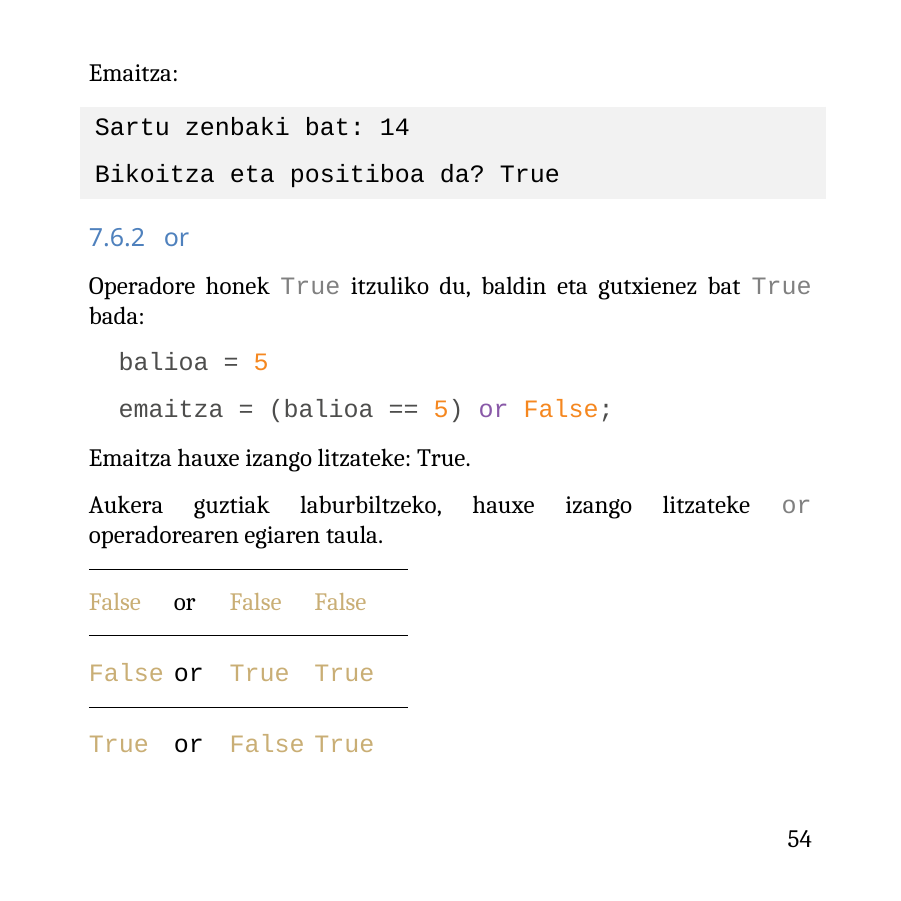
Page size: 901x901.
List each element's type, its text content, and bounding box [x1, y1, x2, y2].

table_header False [89, 570, 173, 635]
text balioa = 5 [118, 350, 811, 378]
table_header False [314, 570, 407, 635]
table_cell or [174, 636, 229, 707]
table_cell True [89, 708, 173, 779]
table_cell False [229, 708, 314, 779]
text emaitza = (balioa == 5) or False; [118, 397, 811, 425]
text Aukera guztiak laburbiltzeko, hauxe izango litzateke or operadorearen egiaren taula. [89, 491, 811, 550]
table_cell True [314, 708, 407, 779]
text Bikoitza eta positiboa da? True [86, 154, 820, 192]
table_cell or [174, 708, 229, 779]
table_cell False [89, 636, 173, 707]
table_cell True [314, 636, 407, 707]
table_header or [174, 570, 229, 635]
text Sartu zenbaki bat: 14 [86, 113, 820, 143]
table_cell True [229, 636, 314, 707]
text Emaitza: [89, 59, 811, 88]
text Emaitza hauxe izango litzateke: True. [89, 444, 811, 473]
text Operadore honek True itzuliko du, baldin eta gutxienez bat True bada: [89, 272, 811, 331]
table_header False [229, 570, 314, 635]
subtitle or [89, 219, 811, 253]
